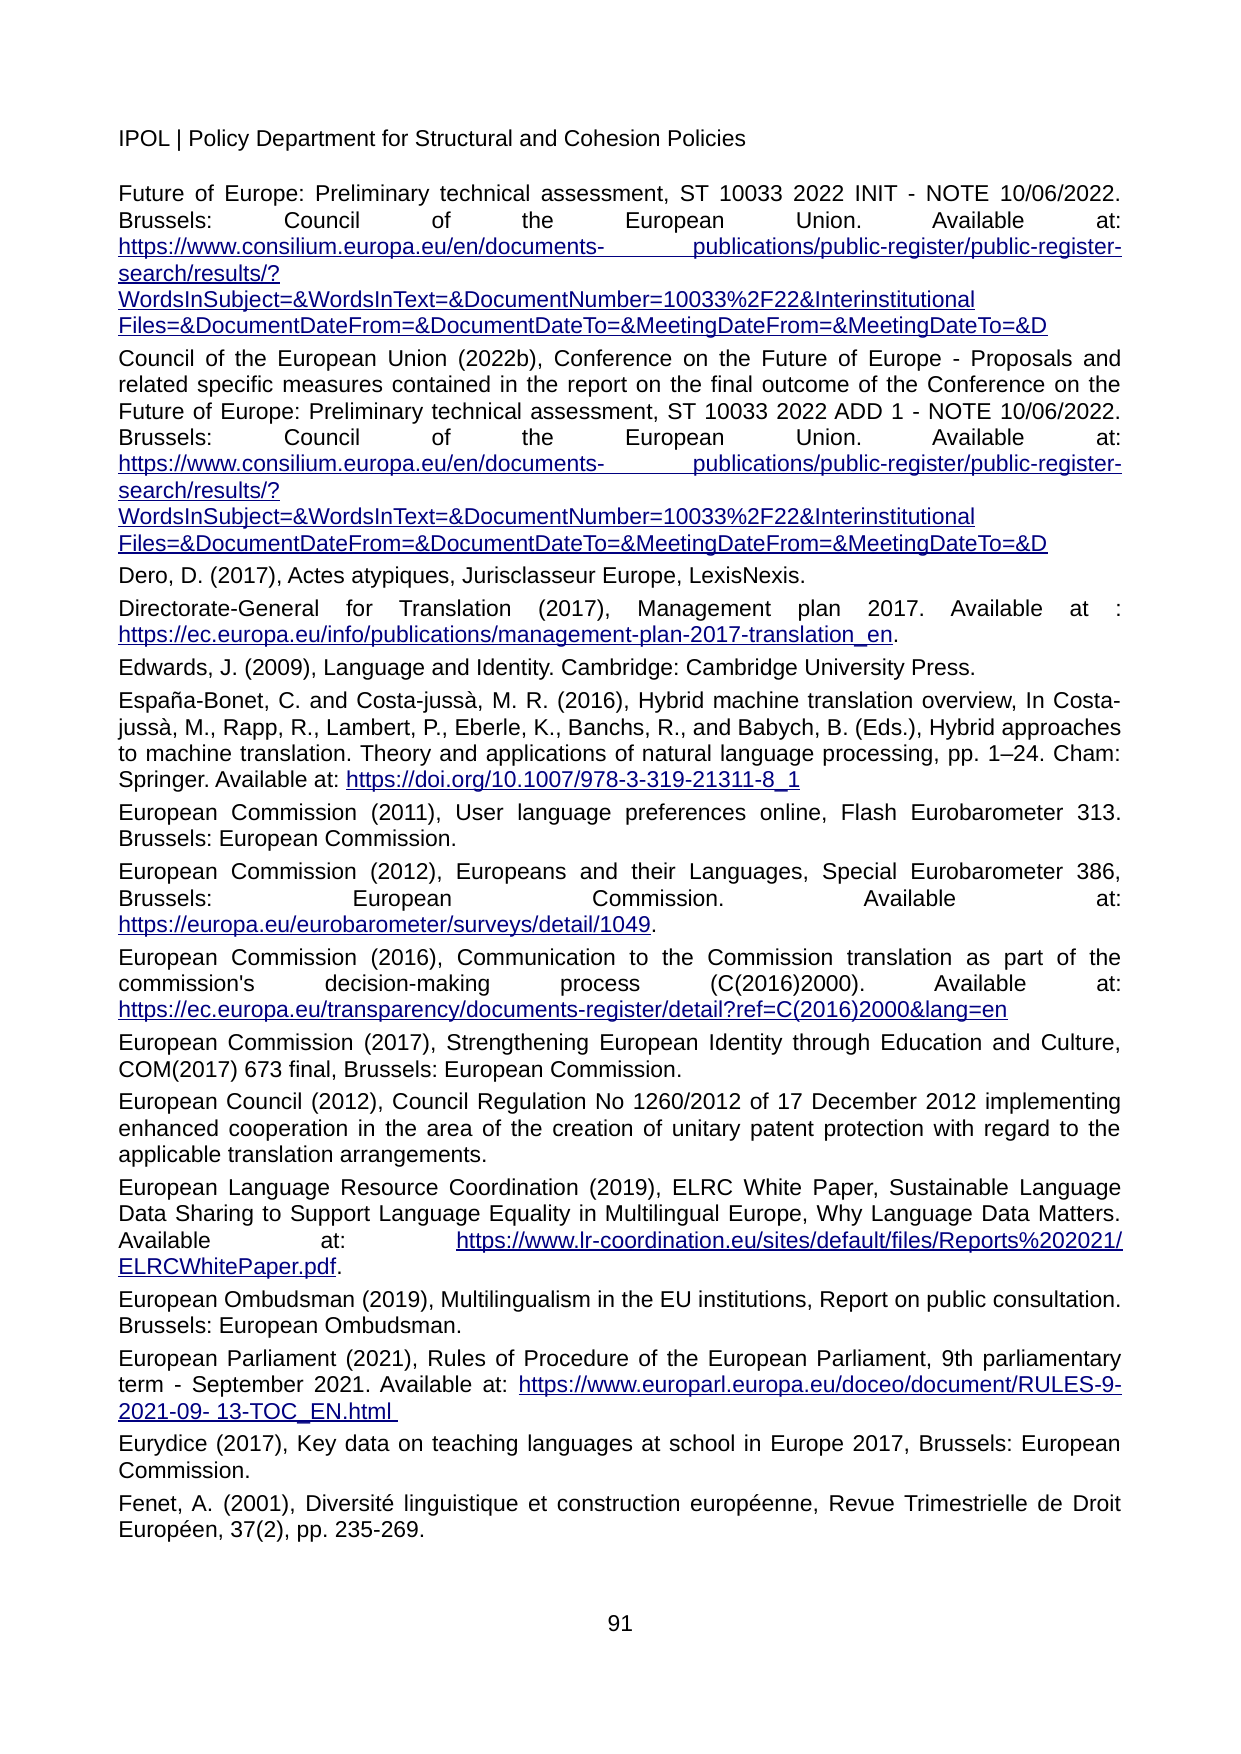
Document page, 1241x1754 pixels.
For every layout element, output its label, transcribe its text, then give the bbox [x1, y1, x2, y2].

text European Commission (2012), Europeans and their Languages, Special Eurobarometer 386, Brussels: European Commission. Available at: https://europa.eu/eurobarometer/surveys/detail/1049. [118, 858, 1122, 937]
text Edwards, J. (2009), Language and Identity. Cambridge: Cambridge University Press. [118, 654, 1122, 681]
text European Commission (2016), Communication to the Commission translation as part of the commission's decision-making process (C(2016)2000). Available at: https://ec.europa.eu/transparency/documents-register/detail?ref=C(2016)2000&lang=en [118, 944, 1122, 1023]
text European Parliament (2021), Rules of Procedure of the European Parliament, 9th parliamentary term - September 2021. Available at: https://www.europarl.europa.eu/doceo/document/RULES-9-2021-09- 13-TOC_EN.html [118, 1345, 1122, 1424]
text Dero, D. (2017), Actes atypiques, Jurisclasseur Europe, LexisNexis. [118, 562, 1122, 589]
text European Language Resource Coordination (2019), ELRC White Paper, Sustainable Language Data Sharing to Support Language Equality in Multilingual Europe, Why Language Data Matters. Available at: https://www.lr-coordination.eu/sites/default/files/Reports%202021/ELRCWhitePaper.pdf. [118, 1174, 1122, 1279]
text search/results/?WordsInSubject=&WordsInText=&DocumentNumber=10033%2F22&Interinstitutional Files=&DocumentDateFrom=&DocumentDateTo=&MeetingDateFrom=&MeetingDateTo=&D [118, 474, 1122, 556]
text Future of Europe: Preliminary technical assessment, ST 10033 2022 INIT - NOTE 10/06/2022. Brussels: Council of the European Union. Available at: https://www.consilium.europa.eu/en/documents- publications/public-register/public-register- [118, 180, 1122, 256]
text European Commission (2017), Strengthening European Identity through Education and Culture, COM(2017) 673 final, Brussels: European Commission. [118, 1029, 1122, 1082]
text Directorate-General for Translation (2017), Management plan 2017. Available at : https://ec.europa.eu/info/publications/management-plan-2017-translation_en. [118, 595, 1122, 648]
text European Ombudsman (2019), Multilingualism in the EU institutions, Report on public consultation. Brussels: European Ombudsman. [118, 1286, 1122, 1338]
text European Council (2012), Council Regulation No 1260/2012 of 17 December 2012 implementing enhanced cooperation in the area of the creation of unitary patent protection with regard to the applicable translation arrangements. [118, 1088, 1122, 1167]
text Council of the European Union (2022b), Conference on the Future of Europe - Proposals and related specific measures contained in the report on the final outcome of the Conference on the Future of Europe: Preliminary technical assessment, ST 10033 2022 ADD 1 - NOTE 10/06/2022. Brussels: Council of the European Union. Available at: https://www.consilium.europa.eu/en/documents- publications/public-register/public-register- [118, 345, 1122, 473]
text search/results/?WordsInSubject=&WordsInText=&DocumentNumber=10033%2F22&Interinstitutional Files=&DocumentDateFrom=&DocumentDateTo=&MeetingDateFrom=&MeetingDateTo=&D [118, 257, 1122, 338]
text España-Bonet, C. and Costa-jussà, M. R. (2016), Hybrid machine translation overview, In Costa-jussà, M., Rapp, R., Lambert, P., Eberle, K., Banchs, R., and Babych, B. (Eds.), Hybrid approaches to machine translation. Theory and applications of natural language processing, pp. 1–24. Cham: Springer. Available at: https://doi.org/10.1007/978-3-319-21311-8_1 [118, 687, 1122, 792]
text Eurydice (2017), Key data on teaching languages at school in Europe 2017, Brussels: European Commission. [118, 1430, 1122, 1483]
text European Commission (2011), User language preferences online, Flash Eurobarometer 313. Brussels: European Commission. [118, 799, 1122, 852]
text Fenet, A. (2001), Diversité linguistique et construction européenne, Revue Trimestrielle de Droit Européen, 37(2), pp. 235-269. [118, 1489, 1122, 1542]
